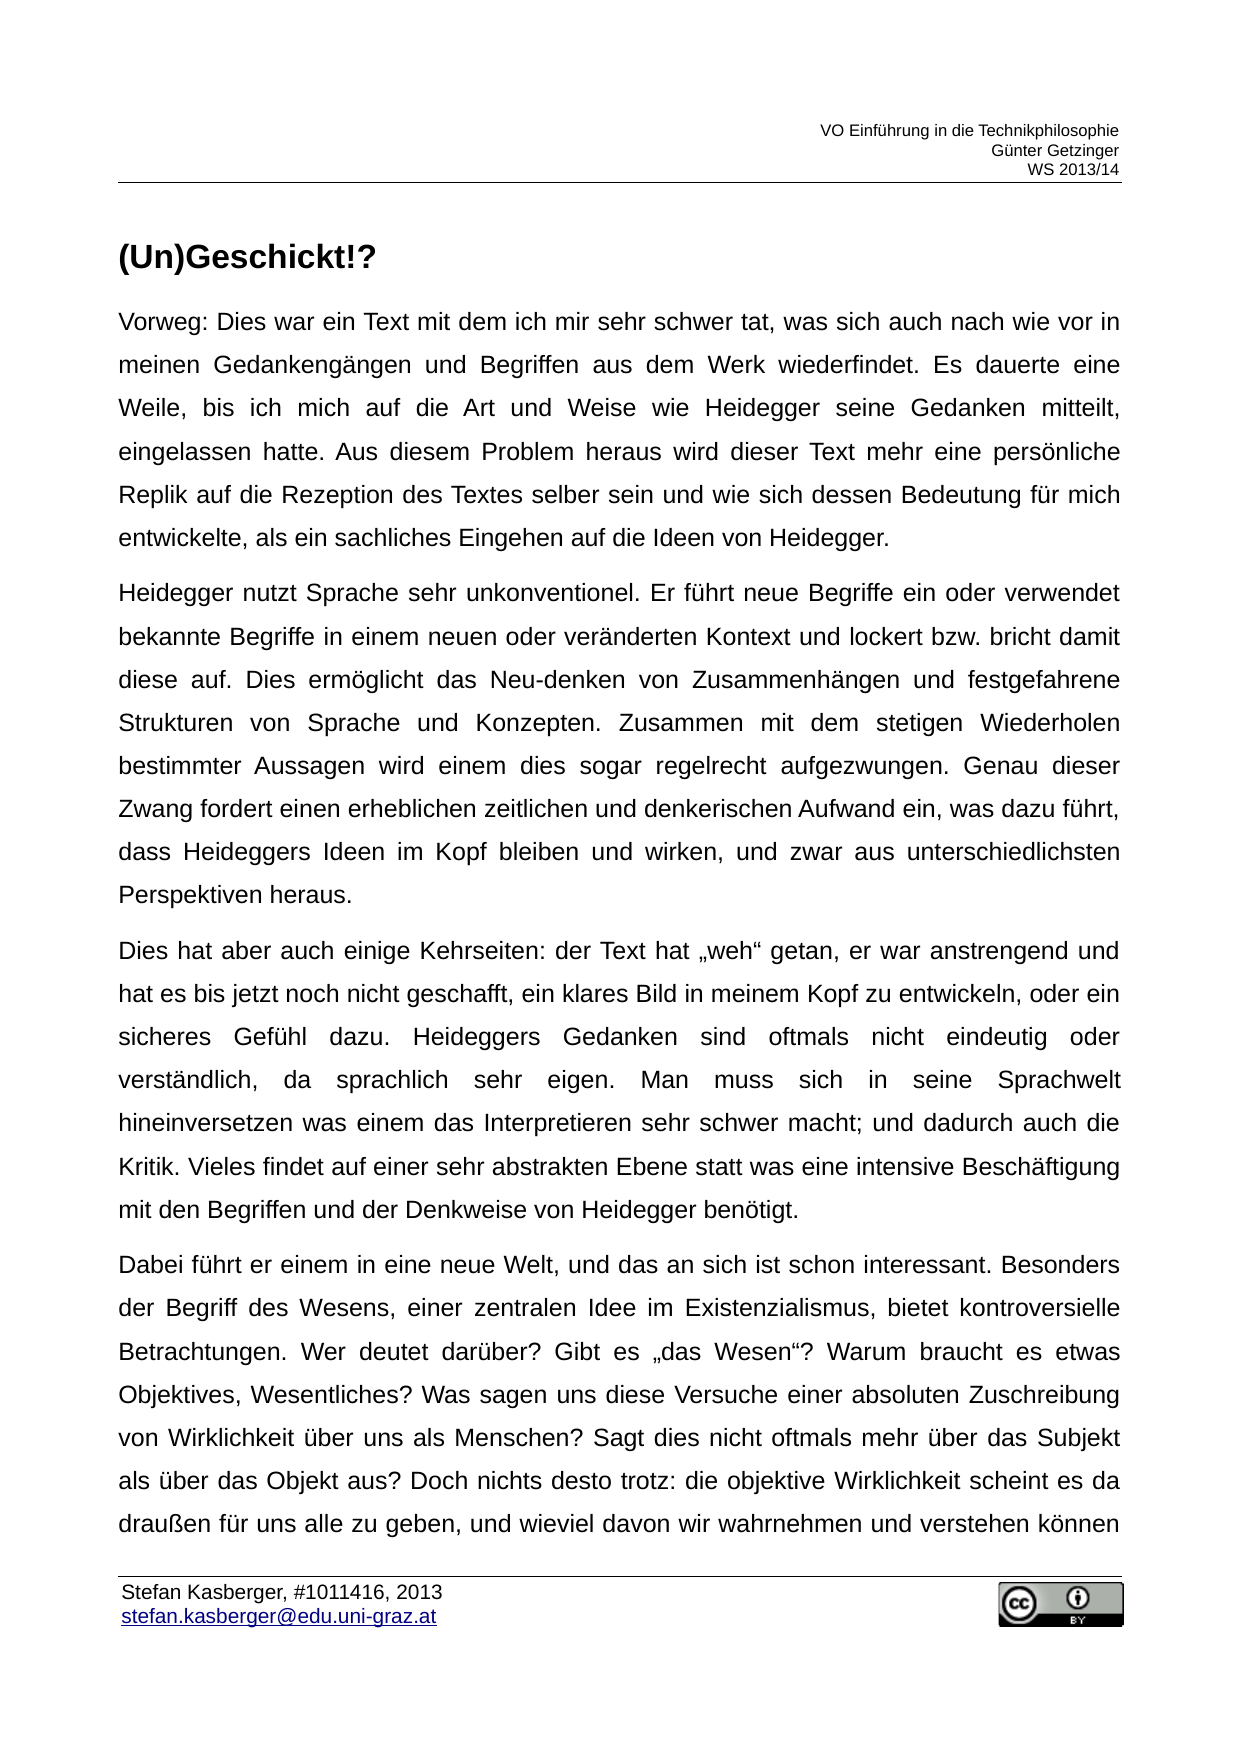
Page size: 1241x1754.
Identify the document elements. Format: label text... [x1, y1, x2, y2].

text Dabei führt er einem in eine neue Welt, und das an sich ist schon interessant. Besonders der Begriff des Wesens, einer zentralen Idee im Existenzialismus, bietet kontroversielle Betrachtungen. Wer deutet darüber? Gibt es „das Wesen“? Warum braucht es etwas Objektives, Wesentliches? Was sagen uns diese Versuche einer absoluten Zuschreibung von Wirklichkeit über uns als Menschen? Sagt dies nicht oftmals mehr über das Subjekt als über das Objekt aus? Doch nichts desto trotz: die objektive Wirklichkeit scheint es da draußen für uns alle zu geben, und wieviel davon wir wahrnehmen und verstehen können [118, 1250, 1122, 1538]
picture [998, 1582, 1124, 1627]
text Heidegger nutzt Sprache sehr unkonventionel. Er führt neue Begriffe ein oder verwendet bekannte Begriffe in einem neuen oder veränderten Kontext und lockert bzw. bricht damit diese auf. Dies ermöglicht das Neu-denken von Zusammenhängen und festgefahrene Strukturen von Sprache und Konzepten. Zusammen mit dem stetigen Wiederholen bestimmter Aussagen wird einem dies sogar regelrecht aufgezwungen. Genau dieser Zwang fordert einen erheblichen zeitlichen und denkerischen Aufwand ein, was dazu führt, dass Heideggers Ideen im Kopf bleiben und wirken, und zwar aus unterschiedlichsten Perspektiven heraus. [118, 578, 1122, 909]
text Vorweg: Dies war ein Text mit dem ich mir sehr schwer tat, was sich auch nach wie vor in meinen Gedankengängen und Begriffen aus dem Werk wiederfindet. Es dauerte eine Weile, bis ich mich auf die Art und Weise wie Heidegger seine Gedanken mitteilt, eingelassen hatte. Aus diesem Problem heraus wird dieser Text mehr eine persönliche Replik auf die Rezeption des Textes selber sein und wie sich dessen Bedeutung für mich entwickelte, als ein sachliches Eingehen auf die Ideen von Heidegger. [118, 307, 1122, 552]
subtitle (Un)Geschickt!? [118, 237, 1122, 275]
text Dies hat aber auch einige Kehrseiten: der Text hat „weh“ getan, er war anstrengend und hat es bis jetzt noch nicht geschafft, ein klares Bild in meinem Kopf zu entwickeln, oder ein sicheres Gefühl dazu. Heideggers Gedanken sind oftmals nicht eindeutig oder verständlich, da sprachlich sehr eigen. Man muss sich in seine Sprachwelt hineinversetzen was einem das Interpretieren sehr schwer macht; und dadurch auch die Kritik. Vieles findet auf einer sehr abstrakten Ebene statt was eine intensive Beschäftigung mit den Begriffen und der Denkweise von Heidegger benötigt. [118, 936, 1122, 1223]
